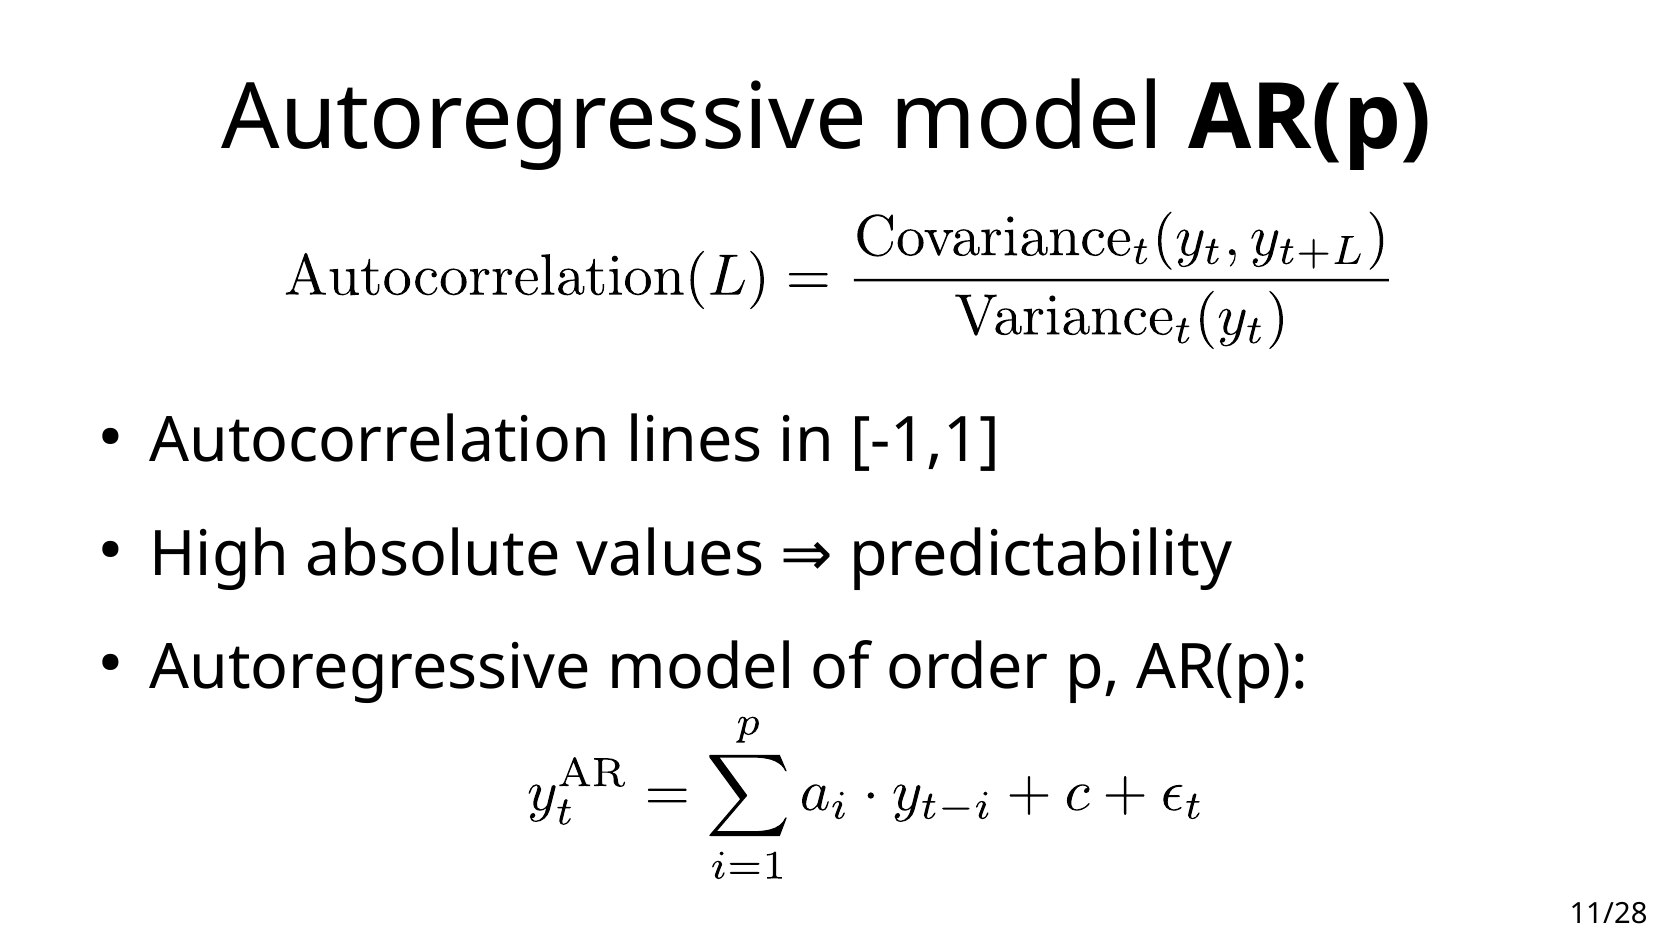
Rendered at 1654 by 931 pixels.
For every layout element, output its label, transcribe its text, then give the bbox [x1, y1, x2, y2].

text_box [526, 716, 1202, 880]
list Autocorrelation lines in [-1,1] High absolute values ⇒ predictability Autoregressive model of order p, AR(p): [82, 394, 1571, 707]
title Autoregressive model AR(p) [82, 1, 1571, 226]
text_box [284, 211, 1389, 350]
